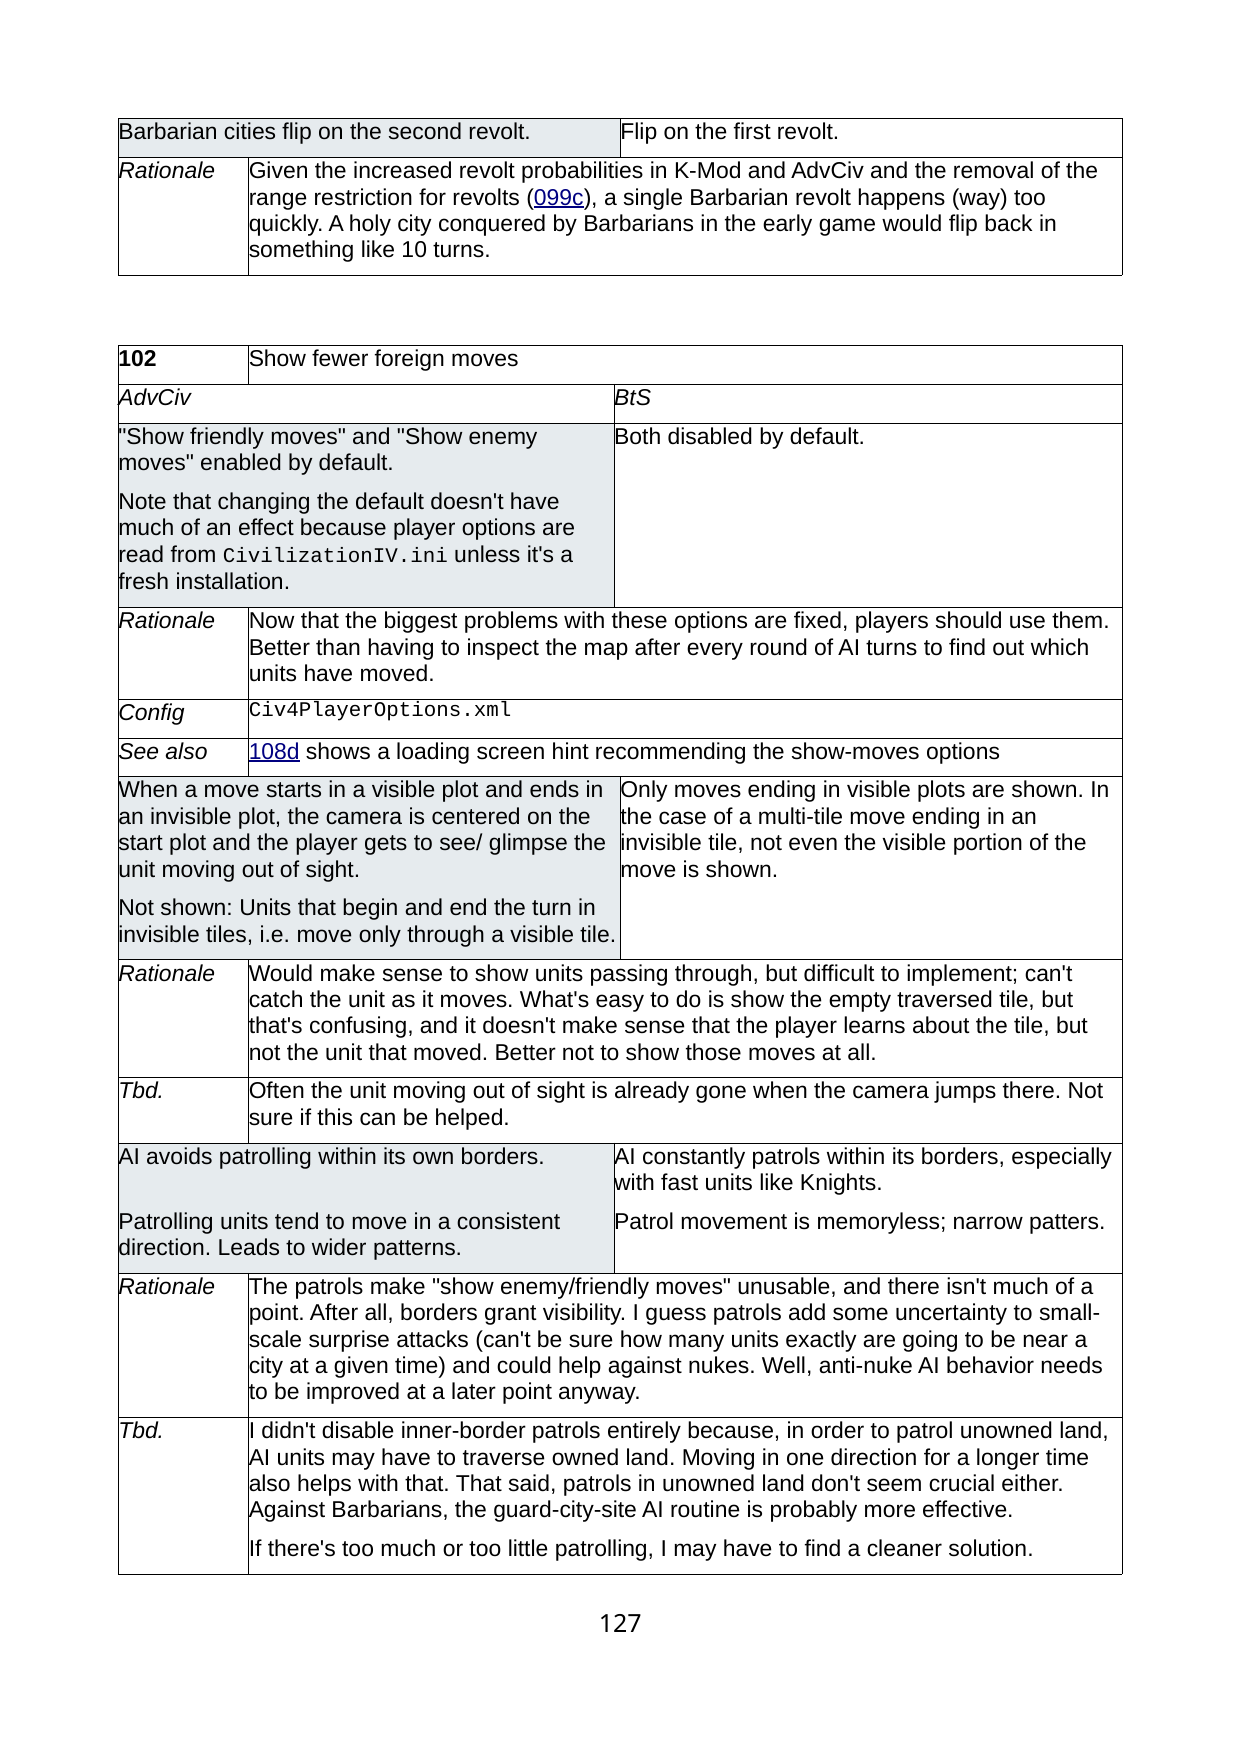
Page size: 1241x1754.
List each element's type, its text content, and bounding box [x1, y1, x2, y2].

table_cell 108d shows a loading screen hint recommending the show-moves options [249, 739, 1122, 776]
table_cell Civ4PlayerOptions.xml [249, 700, 1122, 737]
table_cell Only moves ending in visible plots are shown. In the case of a multi-tile move ending in an invisible tile, not even the visible portion of the move is shown. [621, 777, 1122, 959]
table_cell Barbarian cities flip on the second revolt. [119, 119, 620, 157]
table_cell "Show friendly moves" and "Show enemy moves" enabled by default. Note that changing the default doesn't have much of an effect because player options are read from CivilizationIV.ini unless it's a fresh installation. [119, 424, 614, 607]
table_cell Rationale [119, 608, 248, 699]
table_cell Rationale [119, 158, 248, 275]
table_cell See also [119, 739, 248, 776]
table_cell Given the increased revolt probabilities in K-Mod and AdvCiv and the removal of the range restriction for revolts (099c), a single Barbarian revolt happens (way) too quickly. A holy city conquered by Barbarians in the early game would flip back in something like 10 turns. [249, 158, 1122, 275]
table_cell I didn't disable inner-border patrols entirely because, in order to patrol unowned land, AI units may have to traverse owned land. Moving in one direction for a longer time also helps with that. That said, patrols in unowned land don't seem crucial either. Against Barbarians, the guard-city-site AI routine is probably more effective. If there's too much or too little patrolling, I may have to find a cleaner solution. [249, 1418, 1122, 1574]
table_cell AI constantly patrols within its borders, especially with fast units like Knights. Patrol movement is memoryless; narrow patters. [615, 1144, 1122, 1273]
table_cell Now that the biggest problems with these options are fixed, players should use them. Better than having to inspect the map after every round of AI turns to find out which units have moved. [249, 608, 1122, 699]
table_header Show fewer foreign moves [249, 346, 1122, 384]
table_cell When a move starts in a visible plot and ends in an invisible plot, the camera is centered on the start plot and the player gets to see/ glimpse the unit moving out of sight. Not shown: Units that begin and end the turn in invisible tiles, i.e. move only through a visible tile. [119, 777, 620, 959]
table_cell The patrols make "show enemy/friendly moves" unusable, and there isn't much of a point. After all, borders grant visibility. I guess patrols add some uncertainty to small-scale surprise attacks (can't be sure how many units exactly are going to be near a city at a given time) and could help against nukes. Well, anti-nuke AI behavior needs to be improved at a later point anyway. [249, 1274, 1122, 1417]
table_cell Often the unit moving out of sight is already gone when the camera jumps there. Not sure if this can be helped. [249, 1078, 1122, 1142]
table_cell Tbd. [119, 1078, 248, 1142]
table_cell BtS [615, 385, 1122, 423]
table_header 102 [119, 346, 248, 384]
table_cell AI avoids patrolling within its own borders. Patrolling units tend to move in a consistent direction. Leads to wider patterns. [119, 1144, 614, 1273]
table_cell Flip on the first revolt. [621, 119, 1122, 157]
table_cell Config [119, 700, 248, 737]
table_cell Would make sense to show units passing through, but difficult to implement; can't catch the unit as it moves. What's easy to do is show the empty traversed tile, but that's confusing, and it doesn't make sense that the player learns about the tile, but not the unit that moved. Better not to show those moves at all. [249, 960, 1122, 1077]
table_cell Both disabled by default. [615, 424, 1122, 607]
table_cell Rationale [119, 960, 248, 1077]
table_cell AdvCiv [119, 385, 614, 423]
table_cell Tbd. [119, 1418, 248, 1574]
table_cell Rationale [119, 1274, 248, 1417]
